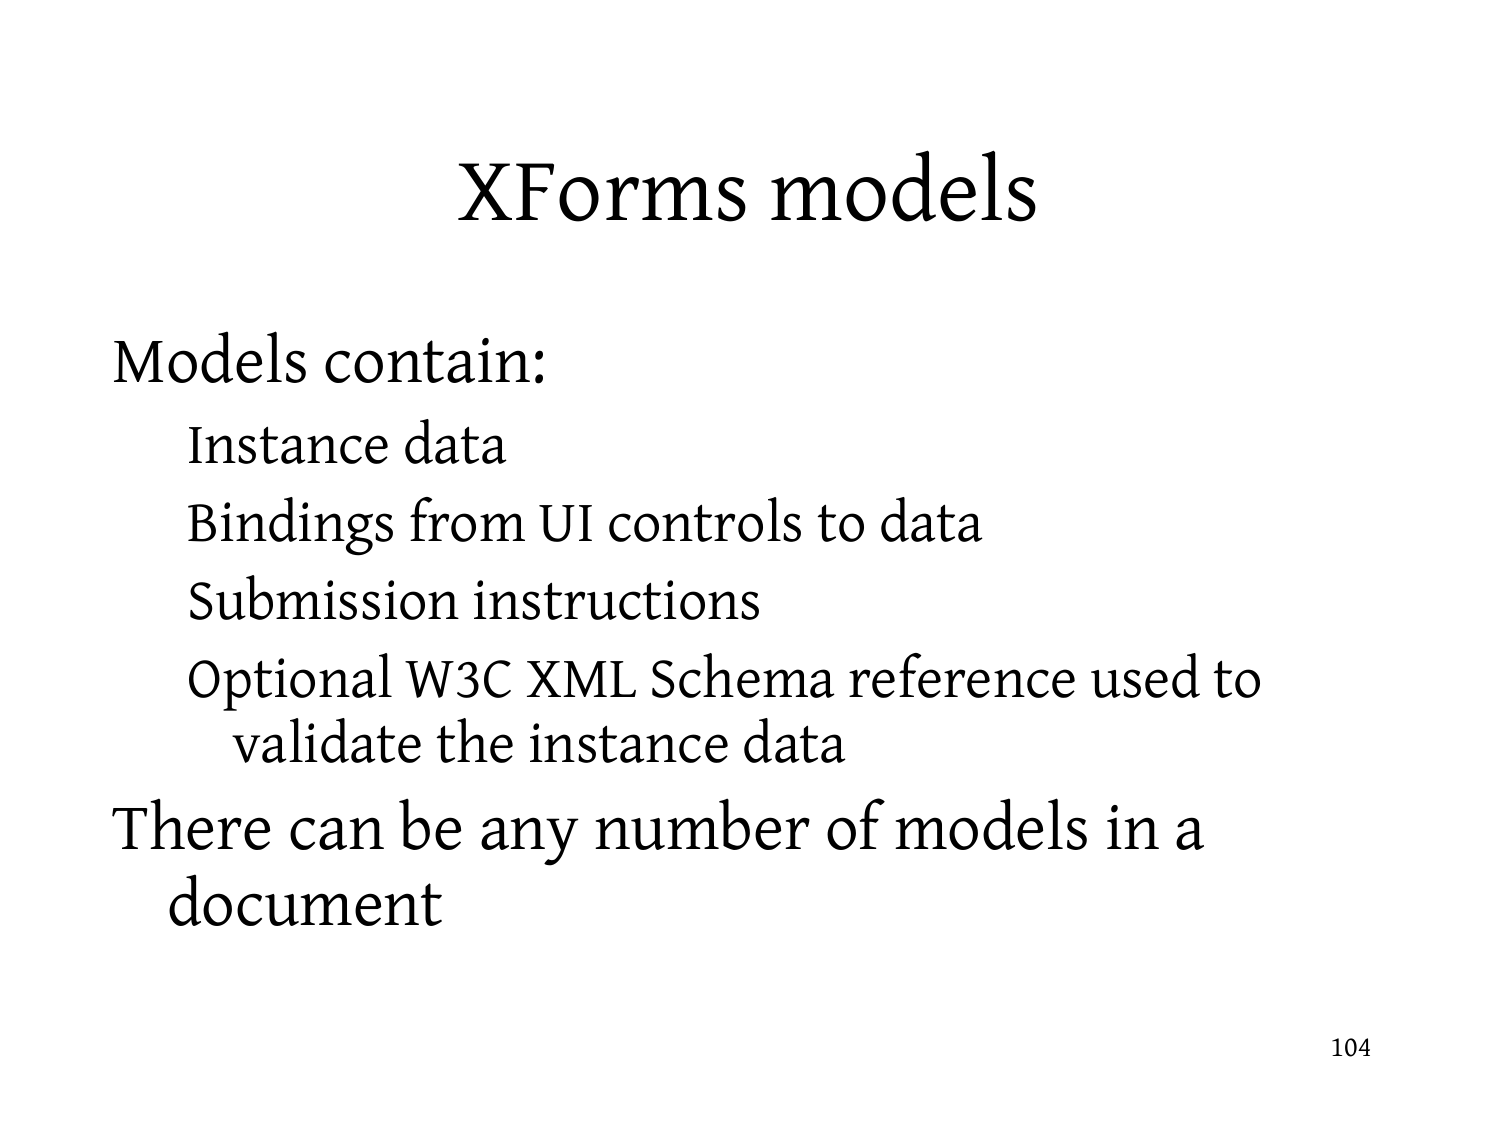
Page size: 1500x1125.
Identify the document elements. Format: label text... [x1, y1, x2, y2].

title XForms models [112, 63, 1386, 324]
list Models contain: Instance data Bindings from UI controls to data Submission instructions Optional W3C XML Schema reference used to validate the instance data There can be any number of models in a document [112, 324, 1386, 999]
